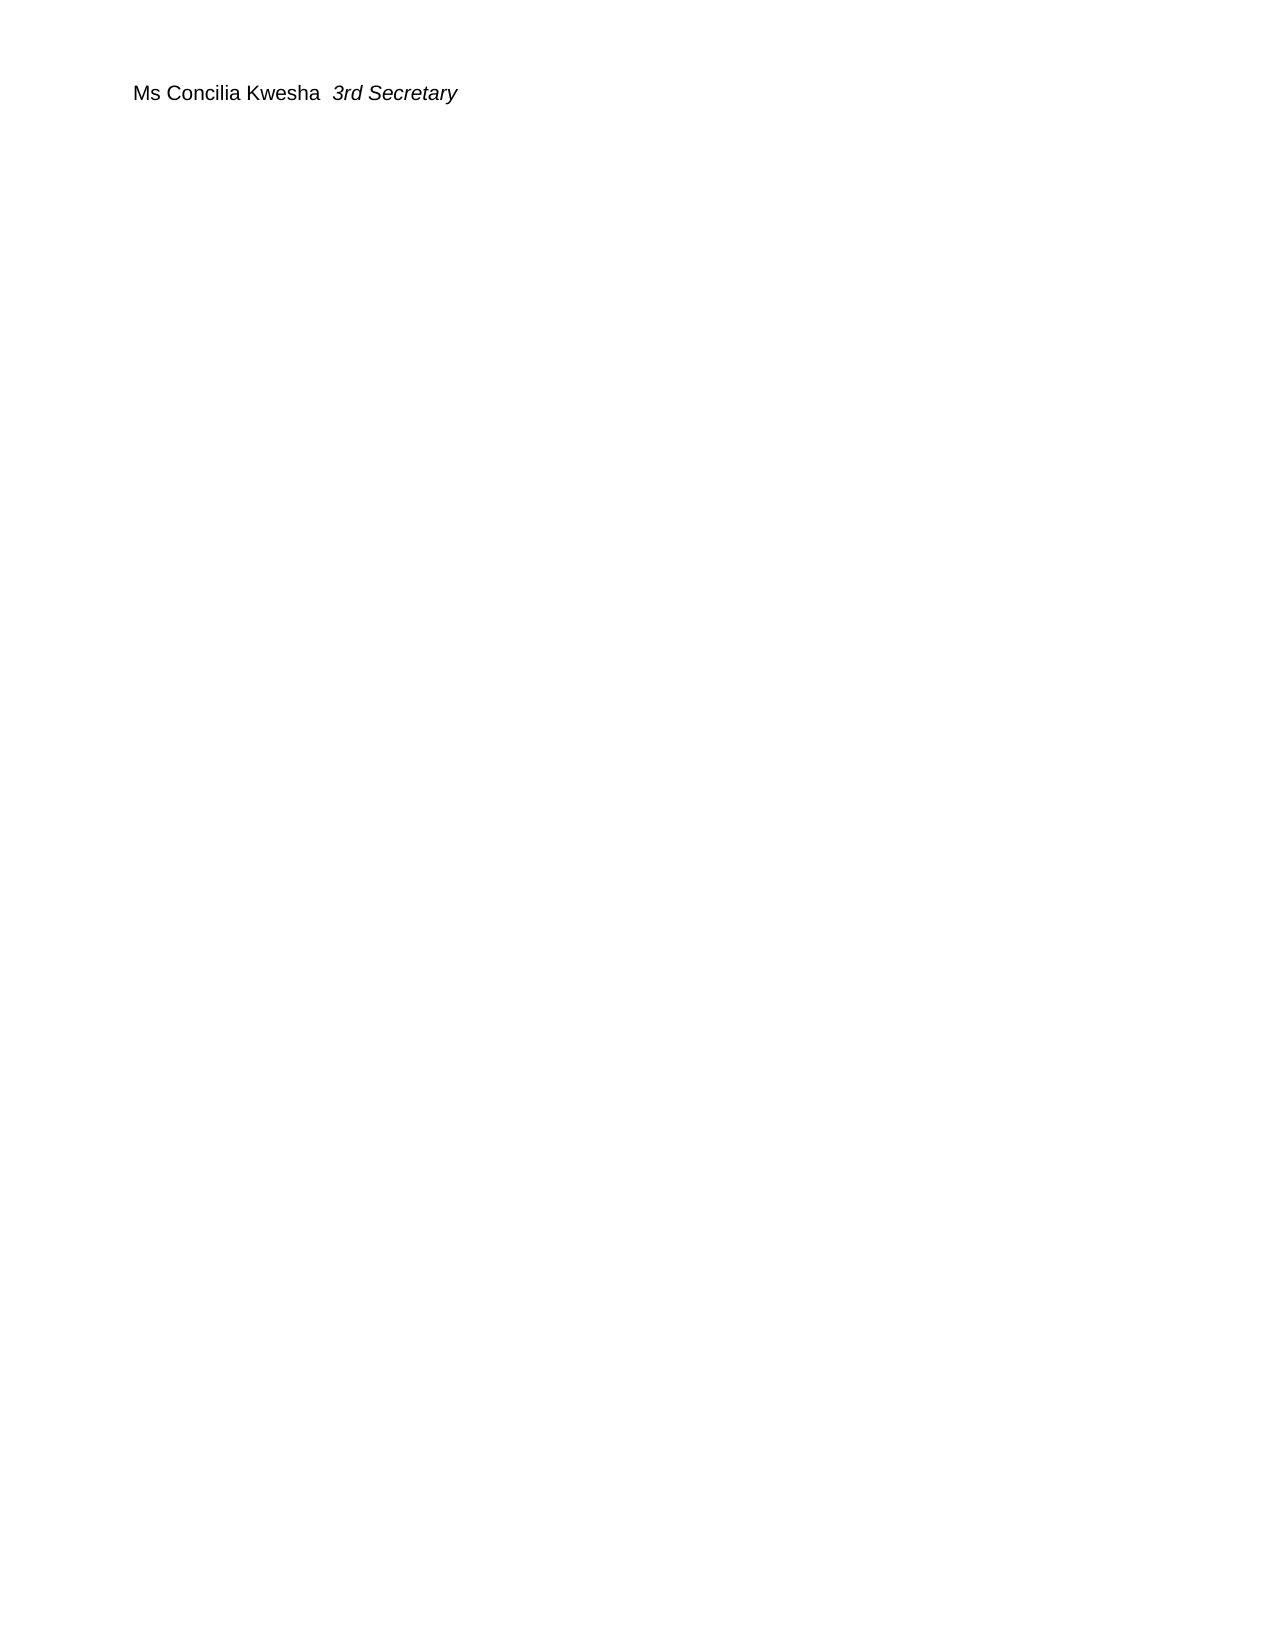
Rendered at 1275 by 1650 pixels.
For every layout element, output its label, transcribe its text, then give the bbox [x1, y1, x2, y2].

text Ms Concilia Kwesha 3rd Secretary [133, 81, 1181, 105]
